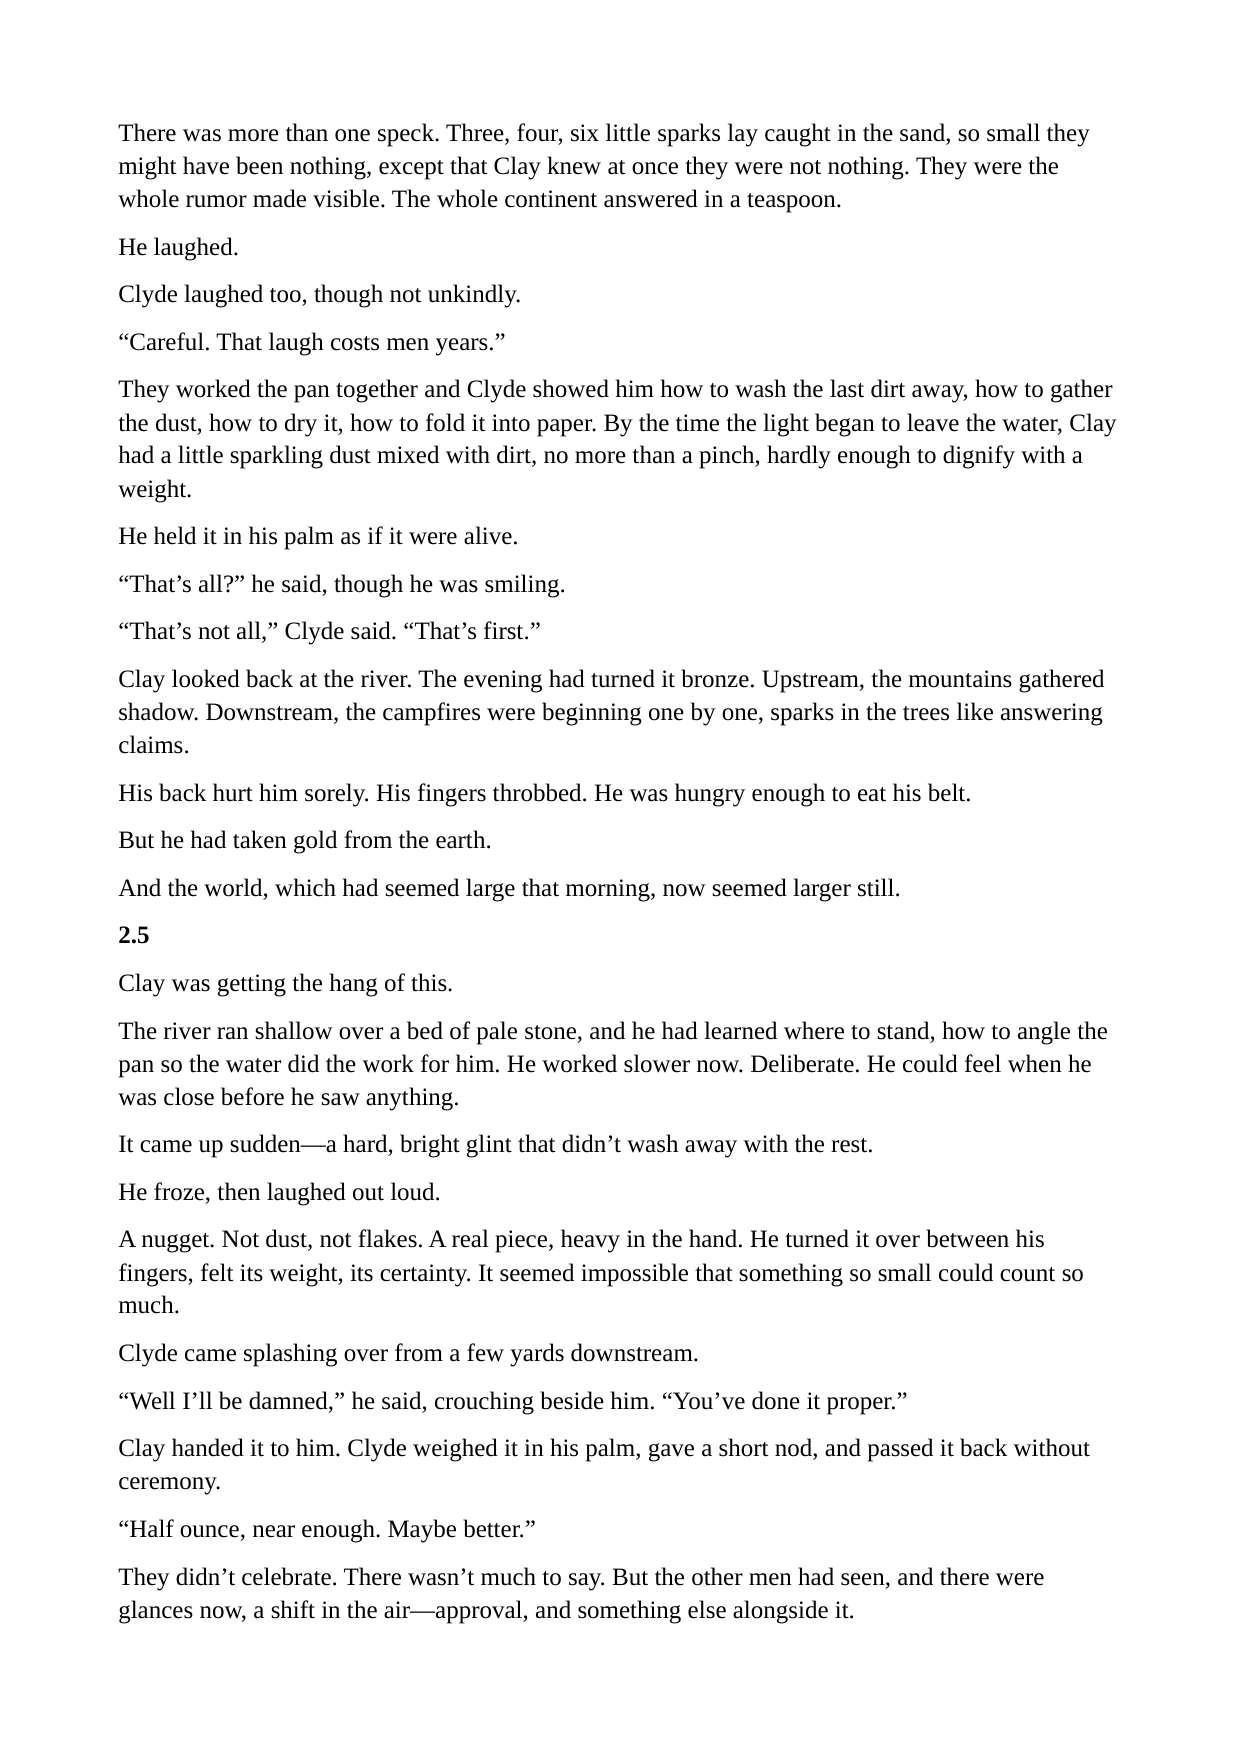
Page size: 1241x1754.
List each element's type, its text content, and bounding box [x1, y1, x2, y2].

text A nugget. Not dust, not flakes. A real piece, heavy in the hand. He turned it over between his fingers, felt its weight, its certainty. It seemed impossible that something so small could count so much. [118, 1224, 1122, 1319]
text “That’s all?” he said, though he was smiling. [118, 569, 1122, 598]
text “Well I’ll be damned,” he said, crouching beside him. “You’ve done it proper.” [118, 1386, 1122, 1414]
text He laughed. [118, 232, 1122, 261]
text Clay handed it to him. Clyde weighed it in his palm, gave a short nod, and passed it back without ceremony. [118, 1433, 1122, 1495]
text “Half ounce, near enough. Maybe better.” [118, 1514, 1122, 1543]
text Clay was getting the hang of this. [118, 968, 1122, 997]
text It came up sudden—a hard, bright glint that didn’t wash away with the rest. [118, 1129, 1122, 1158]
text The river ran shallow over a bed of pale stone, and he had learned where to stand, how to angle the pan so the water did the work for him. He worked slower now. Deliberate. He could feel when he was close before he saw anything. [118, 1016, 1122, 1111]
text His back hurt him sorely. His fingers throbbed. He was hungry enough to eat his belt. [118, 778, 1122, 806]
text Clyde came splashing over from a few yards downstream. [118, 1338, 1122, 1367]
text “That’s not all,” Clyde said. “That’s first.” [118, 616, 1122, 645]
text “Careful. That laugh costs men years.” [118, 327, 1122, 356]
text Clay looked back at the river. The evening had turned it bronze. Upstream, the mountains gathered shadow. Downstream, the campfires were beginning one by one, sparks in the trees like answering claims. [118, 664, 1122, 759]
text He froze, then laughed out loud. [118, 1177, 1122, 1206]
text He held it in his palm as if it were alive. [118, 521, 1122, 550]
text They didn’t celebrate. There wasn’t much to say. But the other men had seen, and there were glances now, a shift in the air—approval, and something else alongside it. [118, 1562, 1122, 1623]
text 2.5 [118, 921, 1122, 949]
text Clyde laughed too, though not unkindly. [118, 279, 1122, 308]
text And the world, which had seemed large that morning, now seemed larger still. [118, 873, 1122, 902]
text But he had taken gold from the earth. [118, 825, 1122, 854]
text They worked the pan together and Clyde showed him how to wash the last dirt away, how to gather the dust, how to dry it, how to fold it into paper. By the time the light began to leave the water, Clay had a little sparkling dust mixed with dirt, no more than a pinch, hardly enough to dignify with a weight. [118, 374, 1122, 502]
text There was more than one speck. Three, four, six little sparks lay caught in the sand, so small they might have been nothing, except that Clay knew at once they were not nothing. They were the whole rumor made visible. The whole continent answered in a teaspoon. [118, 118, 1122, 213]
